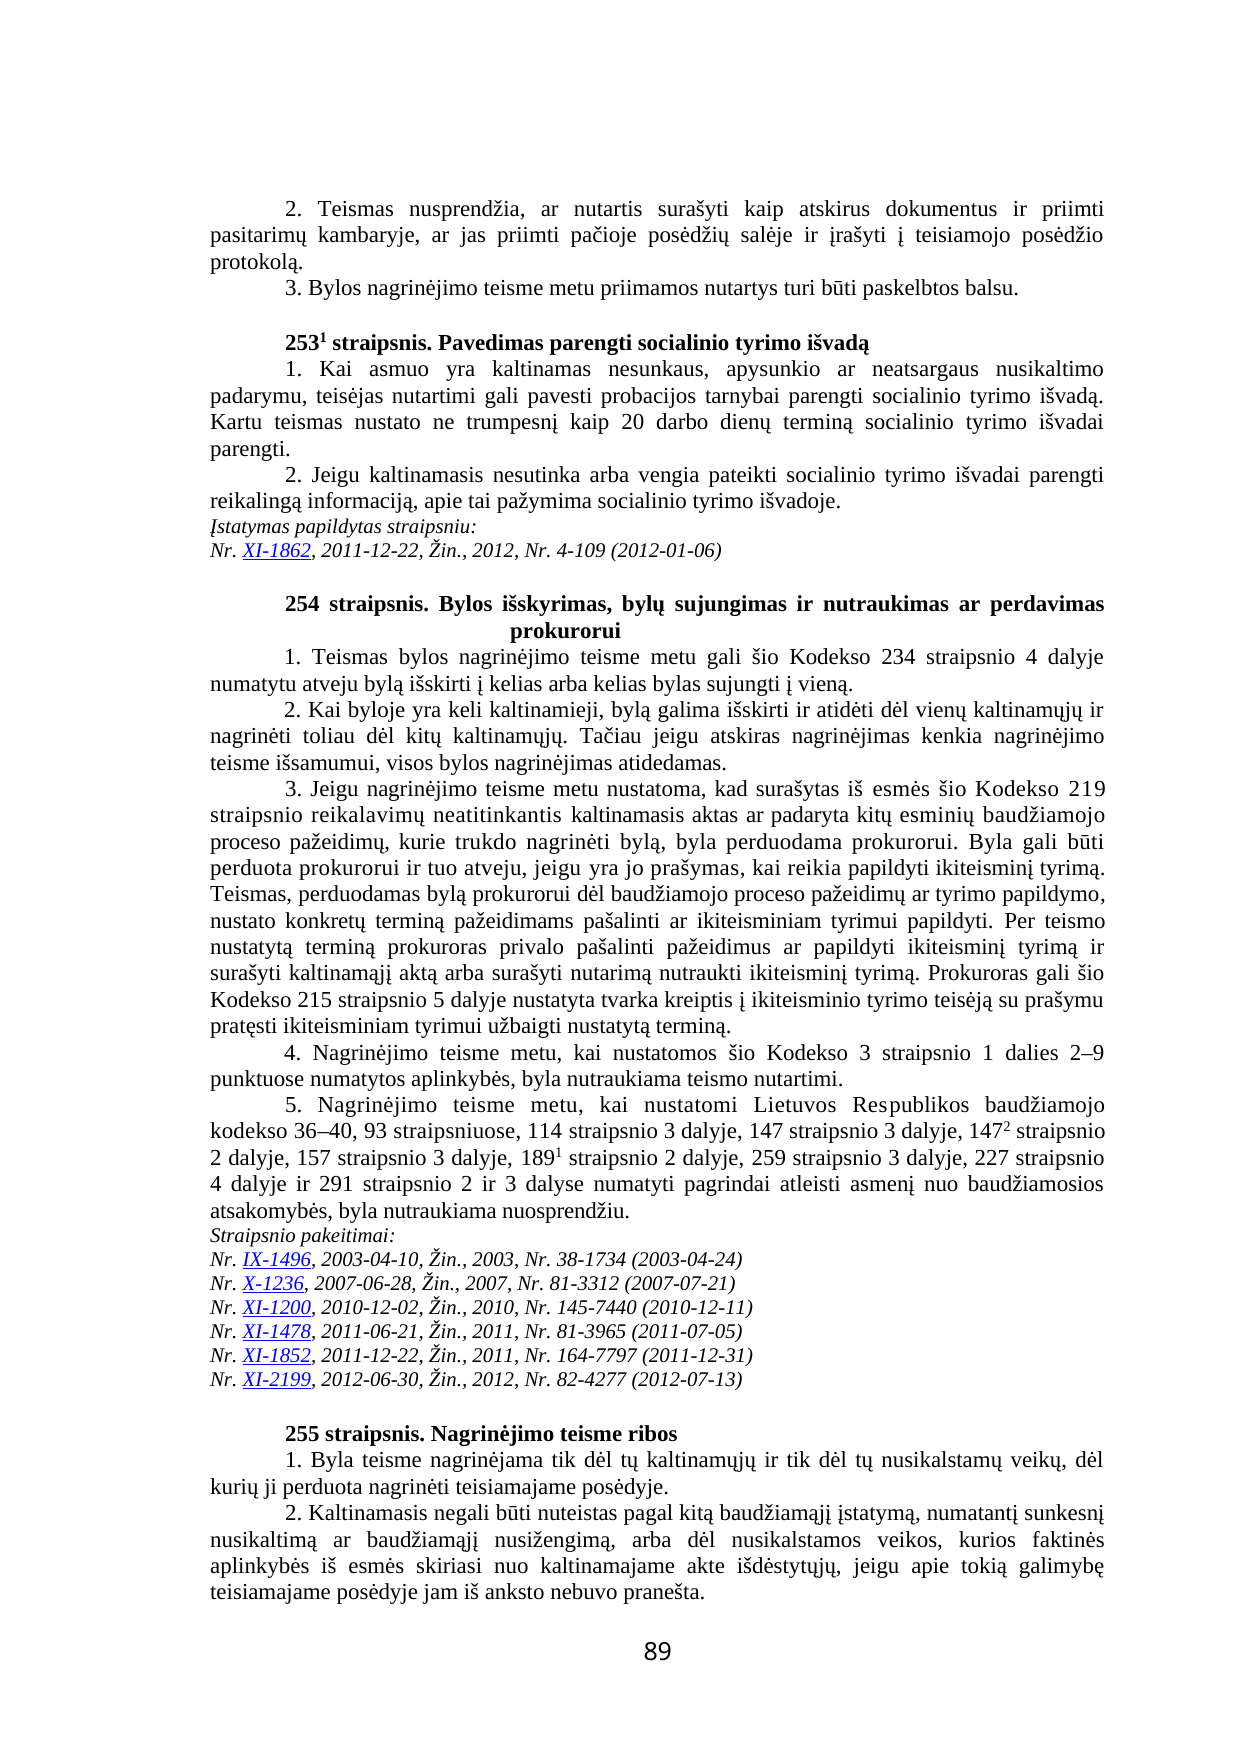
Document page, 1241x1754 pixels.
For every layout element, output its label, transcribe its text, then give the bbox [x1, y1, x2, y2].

text Nr. XI-1478, 2011-06-21, Žin., 2011, Nr. 81-3965 (2011-07-05) [210, 1319, 1106, 1343]
text 3. Bylos nagrinėjimo teisme metu priimamos nutartys turi būti paskelbtos balsu. [210, 274, 1106, 300]
text Nr. XI-1200, 2010-12-02, Žin., 2010, Nr. 145-7440 (2010-12-11) [210, 1295, 1106, 1319]
text Nr. XI-1852, 2011-12-22, Žin., 2011, Nr. 164-7797 (2011-12-31) [210, 1343, 1106, 1367]
text 1. Kai asmuo yra kaltinamas nesunkaus, apysunkio ar neatsargaus nusikaltimo padarymu, teisėjas nutartimi gali pavesti probacijos tarnybai parengti socialinio tyrimo išvadą. Kartu teismas nustato ne trumpesnį kaip 20 darbo dienų terminą socialinio tyrimo išvadai parengti. [210, 356, 1106, 461]
text 2531 straipsnis. Pavedimas parengti socialinio tyrimo išvadą [210, 329, 1106, 356]
text Nr. XI-1862, 2011-12-22, Žin., 2012, Nr. 4-109 (2012-01-06) [210, 538, 1106, 562]
text Nr. X-1236, 2007-06-28, Žin., 2007, Nr. 81-3312 (2007-07-21) [210, 1271, 1106, 1295]
text Straipsnio pakeitimai: [210, 1223, 1106, 1247]
text 254 straipsnis. Bylos išskyrimas, bylų sujungimas ir nutraukimas ar perdavimas prokurorui [285, 591, 1106, 643]
text 3. Jeigu nagrinėjimo teisme metu nustatoma, kad surašytas iš esmės šio Kodekso 219 straipsnio reikalavimų neatitinkantis kaltinamasis aktas ar padaryta kitų esminių baudžiamojo proceso pažeidimų, kurie trukdo nagrinėti bylą, byla perduodama prokurorui. Byla gali būti perduota prokurorui ir tuo atveju, jeigu yra jo prašymas, kai reikia papildyti ikiteisminį tyrimą. Teismas, perduodamas bylą prokurorui dėl baudžiamojo proceso pažeidimų ar tyrimo papildymo, nustato konkretų terminą pažeidimams pašalinti ar ikiteisminiam tyrimui papildyti. Per teismo nustatytą terminą prokuroras privalo pašalinti pažeidimus ar papildyti ikiteisminį tyrimą ir surašyti kaltinamąjį aktą arba surašyti nutarimą nutraukti ikiteisminį tyrimą. Prokuroras gali šio Kodekso 215 straipsnio 5 dalyje nustatyta tvarka kreiptis į ikiteisminio tyrimo teisėją su prašymu pratęsti ikiteisminiam tyrimui užbaigti nustatytą terminą. [210, 775, 1106, 1038]
text Nr. IX-1496, 2003-04-10, Žin., 2003, Nr. 38-1734 (2003-04-24) [210, 1247, 1106, 1271]
text Nr. XI-2199, 2012-06-30, Žin., 2012, Nr. 82-4277 (2012-07-13) [210, 1367, 1106, 1391]
text 2. Kaltinamasis negali būti nuteistas pagal kitą baudžiamąjį įstatymą, numatantį sunkesnį nusikaltimą ar baudžiamąjį nusižengimą, arba dėl nusikalstamos veikos, kurios faktinės aplinkybės iš esmės skiriasi nuo kaltinamajame akte išdėstytųjų, jeigu apie tokią galimybę teisiamajame posėdyje jam iš anksto nebuvo pranešta. [210, 1499, 1106, 1605]
text 255 straipsnis. Nagrinėjimo teisme ribos [210, 1420, 1106, 1447]
text 2. Kai byloje yra keli kaltinamieji, bylą galima išskirti ir atidėti dėl vienų kaltinamųjų ir nagrinėti toliau dėl kitų kaltinamųjų. Tačiau jeigu atskiras nagrinėjimas kenkia nagrinėjimo teisme išsamumui, visos bylos nagrinėjimas atidedamas. [210, 696, 1106, 775]
text 2. Teismas nusprendžia, ar nutartis surašyti kaip atskirus dokumentus ir priimti pasitarimų kambaryje, ar jas priimti pačioje posėdžių salėje ir įrašyti į teisiamojo posėdžio protokolą. [210, 195, 1106, 274]
text 1. Byla teisme nagrinėjama tik dėl tų kaltinamųjų ir tik dėl tų nusikalstamų veikų, dėl kurių ji perduota nagrinėti teisiamajame posėdyje. [210, 1447, 1106, 1499]
text 5. Nagrinėjimo teisme metu, kai nustatomi Lietuvos Respublikos baudžiamojo kodekso 36–40, 93 straipsniuose, 114 straipsnio 3 dalyje, 147 straipsnio 3 dalyje, 1472 straipsnio 2 dalyje, 157 straipsnio 3 dalyje, 1891 straipsnio 2 dalyje, 259 straipsnio 3 dalyje, 227 straipsnio 4 dalyje ir 291 straipsnio 2 ir 3 dalyse numatyti pagrindai atleisti asmenį nuo baudžiamosios atsakomybės, byla nutraukiama nuosprendžiu. [210, 1091, 1106, 1223]
text 4. Nagrinėjimo teisme metu, kai nustatomos šio Kodekso 3 straipsnio 1 dalies 2–9 punktuose numatytos aplinkybės, byla nutraukiama teismo nutartimi. [210, 1038, 1106, 1091]
text 1. Teismas bylos nagrinėjimo teisme metu gali šio Kodekso 234 straipsnio 4 dalyje numatytu atveju bylą išskirti į kelias arba kelias bylas sujungti į vieną. [210, 643, 1106, 696]
text 2. Jeigu kaltinamasis nesutinka arba vengia pateikti socialinio tyrimo išvadai parengti reikalingą informaciją, apie tai pažymima socialinio tyrimo išvadoje. [210, 461, 1106, 514]
text Įstatymas papildytas straipsniu: [210, 514, 1106, 538]
